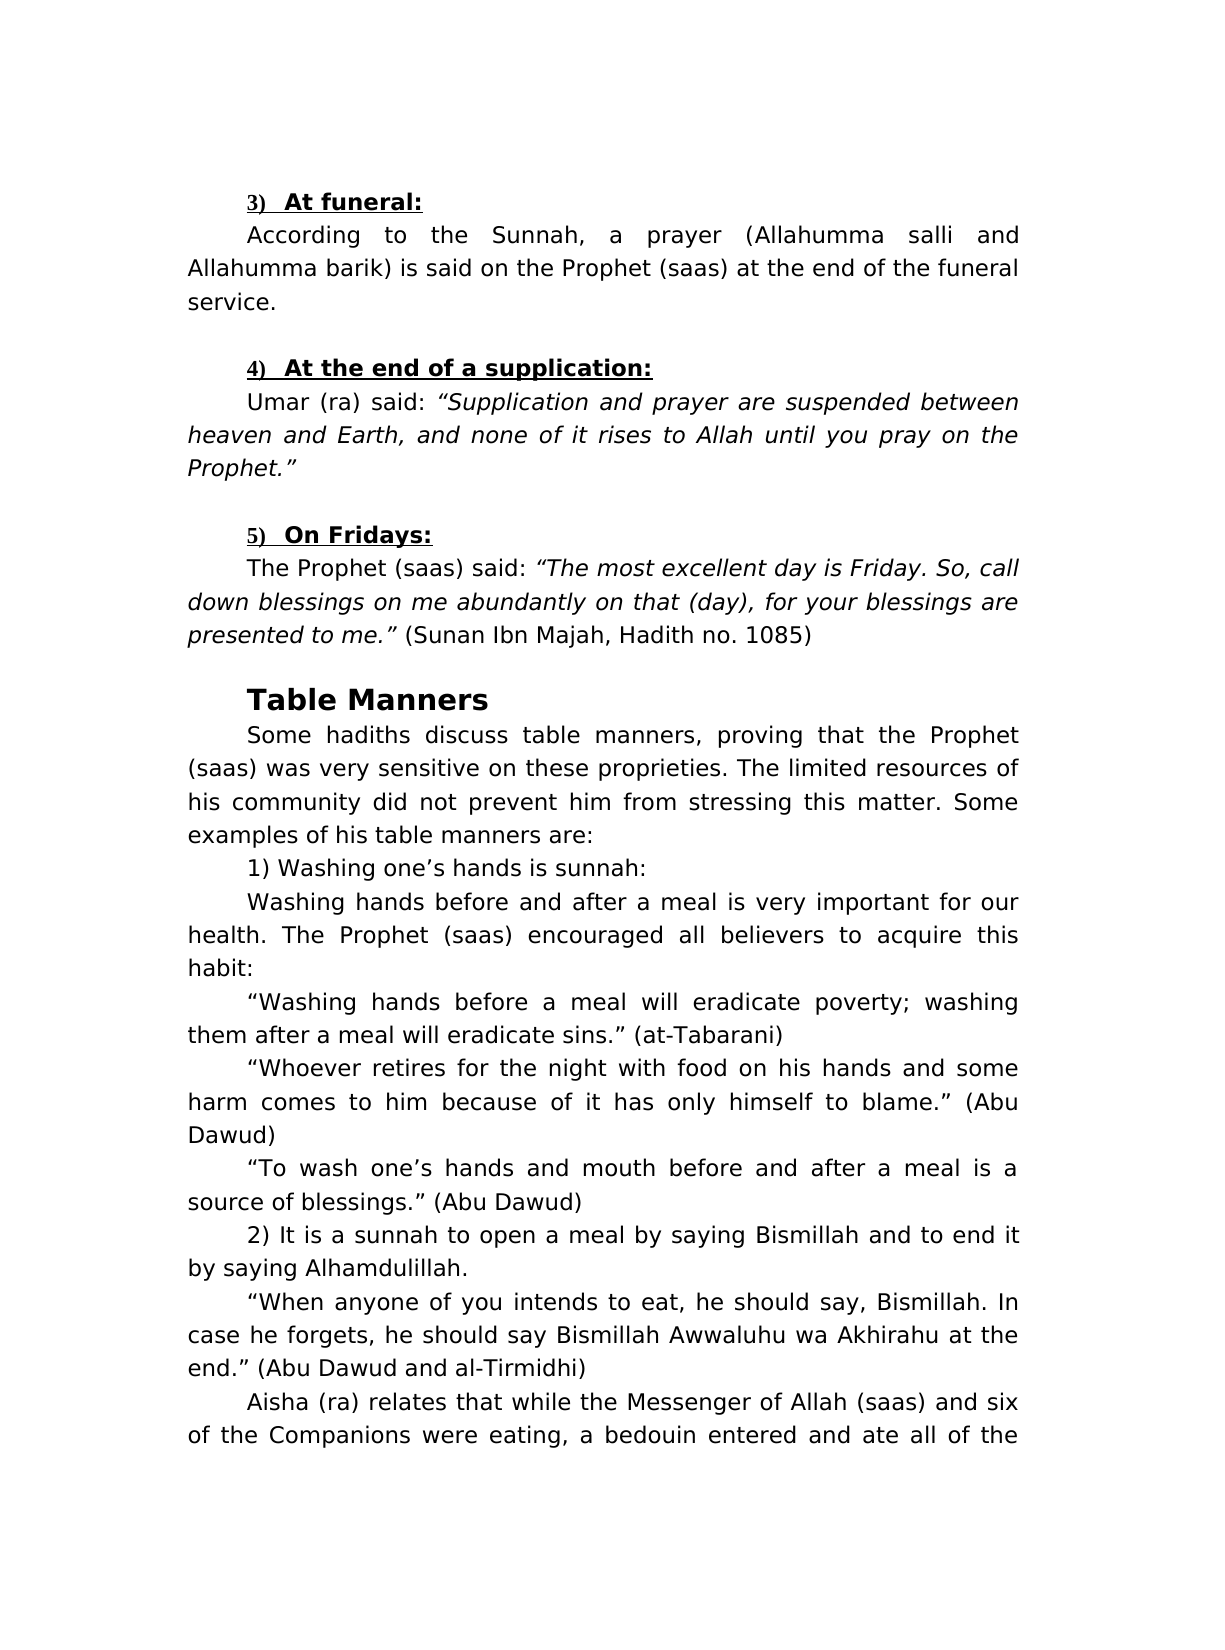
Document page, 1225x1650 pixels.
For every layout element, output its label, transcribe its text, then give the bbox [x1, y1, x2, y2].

text Aisha (ra) relates that while the Messenger of Allah (saas) and six of the Companions were eating, a bedouin entered and ate all of the [187, 1383, 1020, 1450]
text Some hadiths discuss table manners, proving that the Prophet (saas) was very sensitive on these proprieties. The limited resources of his community did not prevent him from stressing this matter. Some examples of his table manners are: [187, 717, 1020, 850]
text “Whoever retires for the night with food on his hands and some harm comes to him because of it has only himself to blame.” (Abu Dawud) [187, 1050, 1020, 1150]
list On Fridays: [247, 517, 1020, 550]
list At the end of a supplication: [247, 350, 1020, 383]
text 2) It is a sunnah to open a meal by saying Bismillah and to end it by saying Alhamdulillah. [187, 1217, 1020, 1283]
list At funeral: [247, 183, 1020, 217]
text 1) Washing one’s hands is sunnah: [187, 850, 1020, 883]
text “To wash one’s hands and mouth before and after a meal is a source of blessings.” (Abu Dawud) [187, 1150, 1020, 1217]
text Umar (ra) said: “Supplication and prayer are suspended between heaven and Earth, and none of it rises to Allah until you pray on the Prophet.” [187, 383, 1020, 483]
text According to the Sunnah, a prayer (Allahumma salli and Allahumma barik) is said on the Prophet (saas) at the end of the funeral service. [187, 217, 1020, 317]
text Washing hands before and after a meal is very important for our health. The Prophet (saas) encouraged all believers to acquire this habit: [187, 883, 1020, 983]
text The Prophet (saas) said: “The most excellent day is Friday. So, call down blessings on me abundantly on that (day), for your blessings are presented to me.” (Sunan Ibn Majah, Hadith no. 1085) [187, 550, 1020, 650]
text “Washing hands before a meal will eradicate poverty; washing them after a meal will eradicate sins.” (at-Tabarani) [187, 983, 1020, 1050]
text “When anyone of you intends to eat, he should say, Bismillah. In case he forgets, he should say Bismillah Awwaluhu wa Akhirahu at the end.” (Abu Dawud and al-Tirmidhi) [187, 1283, 1020, 1383]
text Table Manners [187, 683, 1020, 717]
